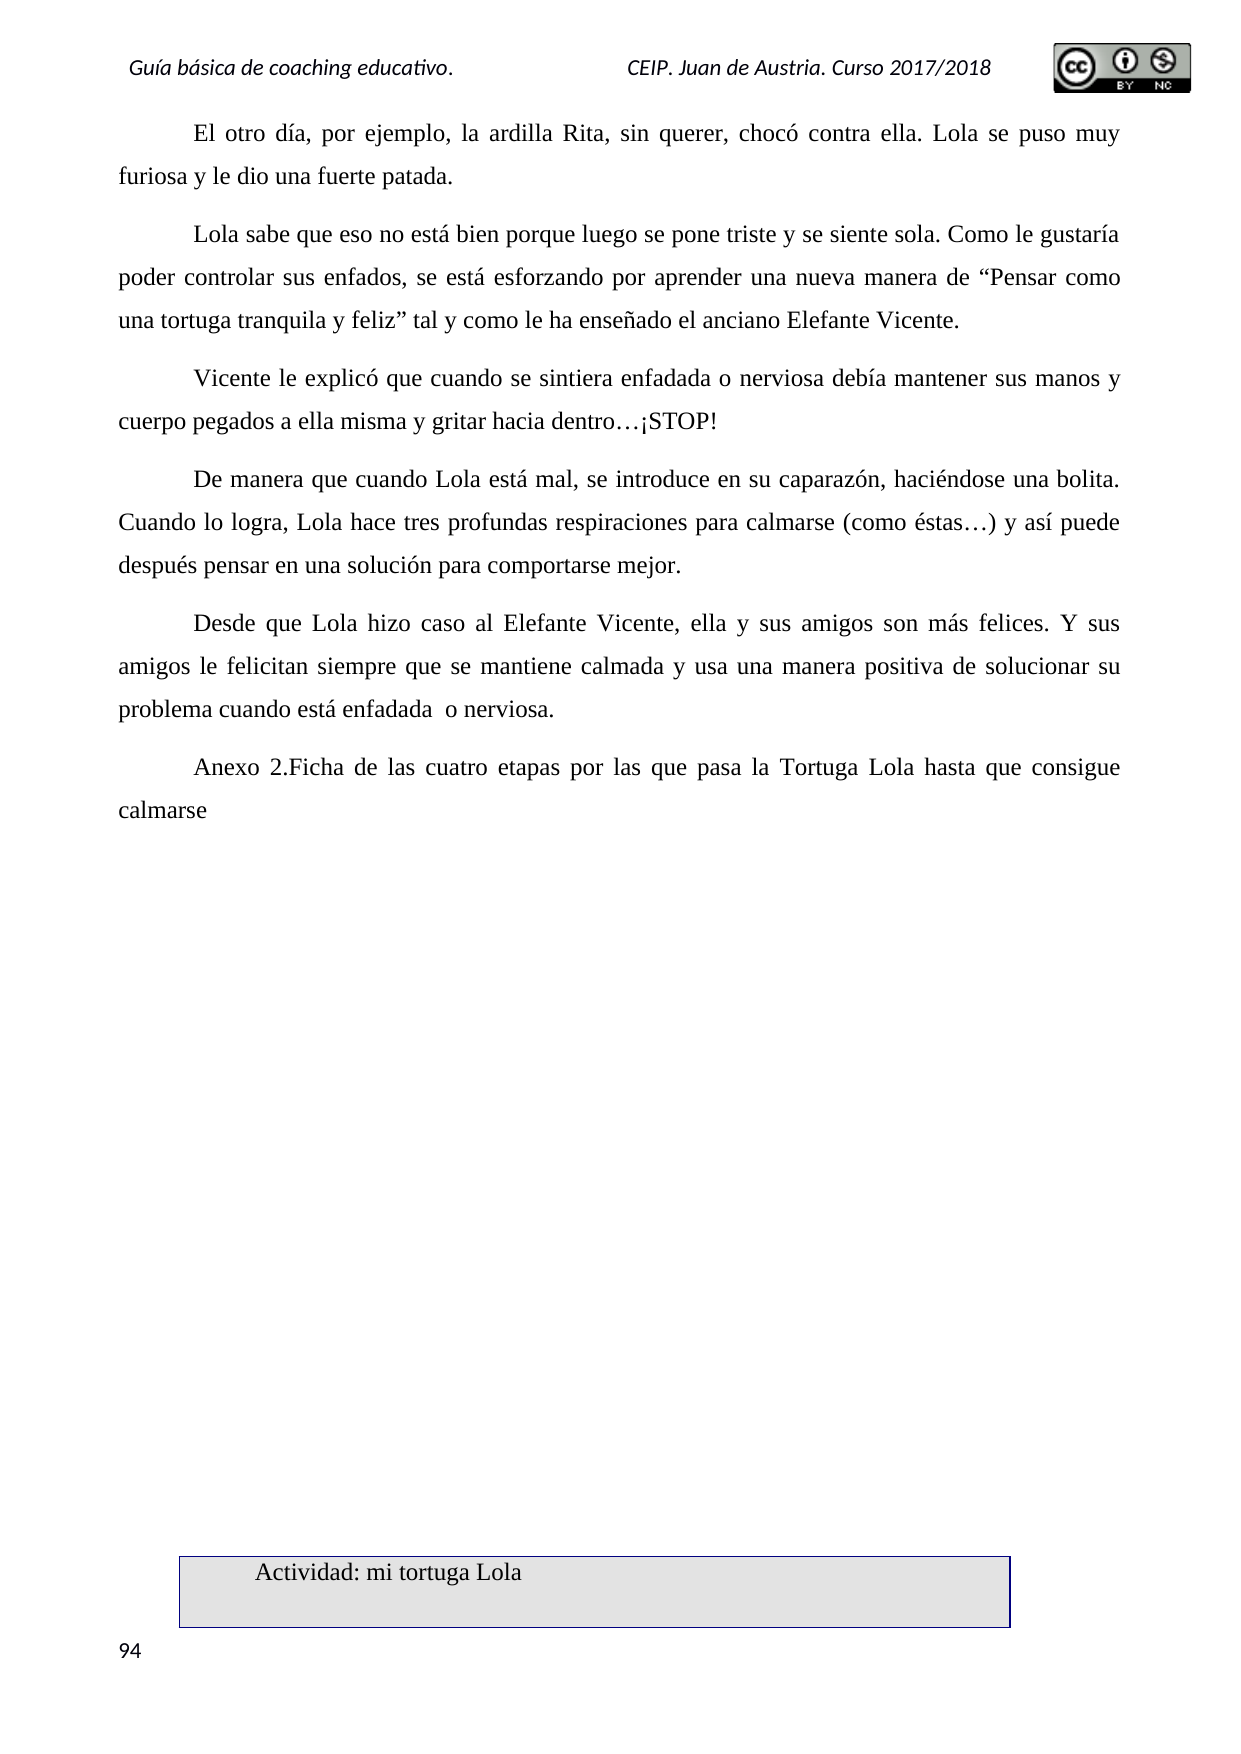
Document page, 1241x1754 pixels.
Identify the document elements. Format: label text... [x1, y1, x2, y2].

text Anexo 2.Ficha de las cuatro etapas por las que pasa la Tortuga Lola hasta que consigue calmarse [118, 752, 1122, 823]
text Desde que Lola hizo caso al Elefante Vicente, ella y sus amigos son más felices. Y sus amigos le felicitan siempre que se mantiene calmada y usa una manera positiva de solucionar su problema cuando está enfadada o nerviosa. [118, 608, 1122, 723]
table_header Actividad: mi tortuga Lola [180, 1557, 1009, 1627]
text Lola sabe que eso no está bien porque luego se pone triste y se siente sola. Como le gustaría poder controlar sus enfados, se está esforzando por aprender una nueva manera de “Pensar como una tortuga tranquila y feliz” tal y como le ha enseñado el anciano Elefante Vicente. [118, 219, 1122, 334]
picture [1053, 43, 1192, 93]
text El otro día, por ejemplo, la ardilla Rita, sin querer, chocó contra ella. Lola se puso muy furiosa y le dio una fuerte patada. [118, 118, 1122, 190]
text Vicente le explicó que cuando se sintiera enfadada o nerviosa debía mantener sus manos y cuerpo pegados a ella misma y gritar hacia dentro…¡STOP! [118, 363, 1122, 435]
text De manera que cuando Lola está mal, se introduce en su caparazón, haciéndose una bolita. Cuando lo logra, Lola hace tres profundas respiraciones para calmarse (como éstas…) y así puede después pensar en una solución para comportarse mejor. [118, 464, 1122, 579]
